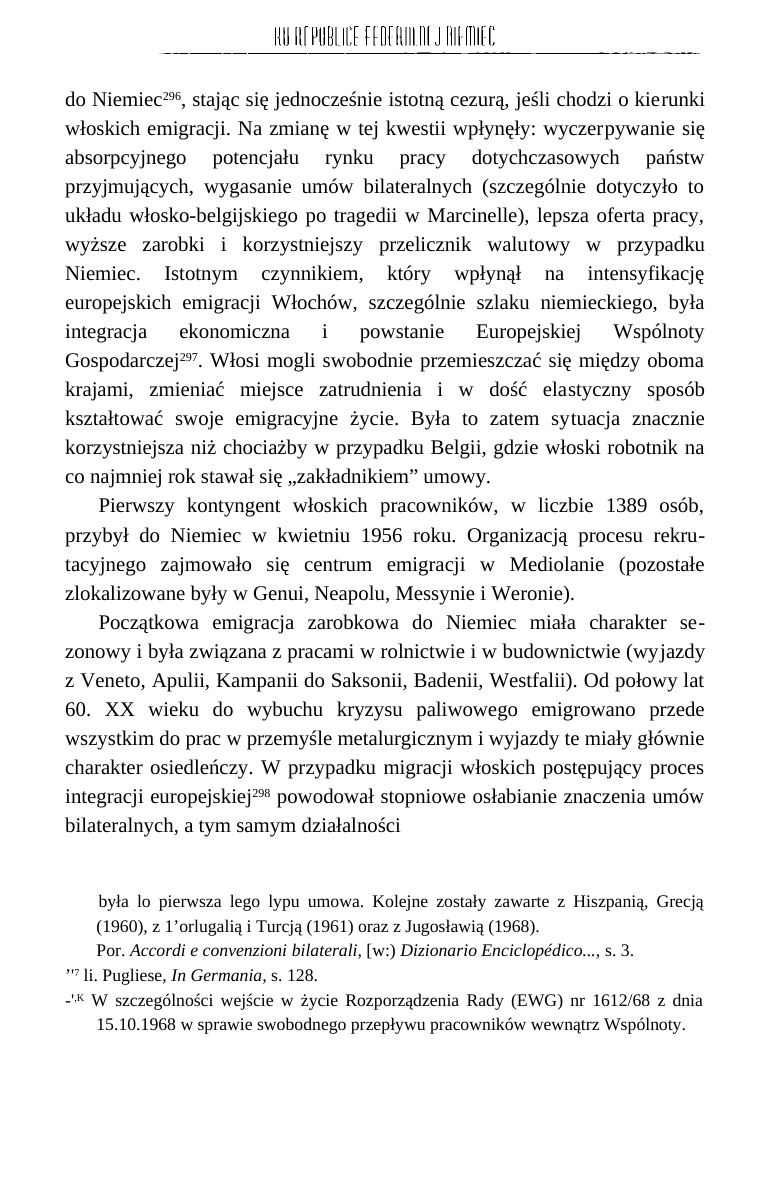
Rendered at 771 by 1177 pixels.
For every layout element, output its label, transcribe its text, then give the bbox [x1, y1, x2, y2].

text -',K W szczególności wejście w życie Rozporządzenia Rady (EWG) nr 1612/68 z dnia 15.10.1968 w sprawie swobodnego przepływu pracowników wewnątrz Wspólnoty. [65, 990, 705, 1034]
text Pierwszy kontyngent włoskich pracowników, w liczbie 1389 osób, przybył do Niemiec w kwietniu 1956 roku. Organizacją procesu rekru­tacyjnego zajmowało się centrum emigracji w Mediolanie (pozostałe zlokalizowane były w Genui, Neapolu, Messynie i Weronie). [65, 493, 705, 605]
text ’'7 li. Pugliese, In Germania, s. 128. [65, 965, 705, 985]
text Początkowa emigracja zarobkowa do Niemiec miała charakter se­zonowy i była związana z pracami w rolnictwie i w budownictwie (wy­jazdy z Veneto, Apulii, Kampanii do Saksonii, Badenii, Westfalii). Od połowy lat 60. XX wieku do wybuchu kryzysu paliwowego emigrowano przede wszystkim do prac w przemyśle metalurgicznym i wyjazdy te miały głównie charakter osiedleńczy. W przypadku migracji włoskich postępujący proces integracji europejskiej298 powodował stopniowe osłabianie znaczenia umów bilateralnych, a tym samym działalności [65, 610, 705, 837]
picture [159, 26, 700, 54]
text Por. Accordi e convenzioni bilaterali, [w:) Dizionario Enciclopédico..., s. 3. [65, 940, 705, 961]
text była lo pierwsza lego lypu umowa. Kolejne zostały zawarte z Hiszpanią, Grecją (1960), z 1’orlugalią i Turcją (1961) oraz z Jugosławią (1968). [96, 891, 705, 936]
text do Niemiec296, stając się jednocześnie istotną cezurą, jeśli chodzi o kie­runki włoskich emigracji. Na zmianę w tej kwestii wpłynęły: wyczer­pywanie się absorpcyjnego potencjału rynku pracy dotychczasowych państw przyjmujących, wygasanie umów bilateralnych (szczególnie dotyczyło to układu włosko-belgijskiego po tragedii w Marcinelle), lepsza oferta pracy, wyższe zarobki i korzystniejszy przelicznik walu­towy w przypadku Niemiec. Istotnym czynnikiem, który wpłynął na intensyfikację europejskich emigracji Włochów, szczególnie szlaku niemieckiego, była integracja ekonomiczna i powstanie Europejskiej Wspólnoty Gospodarczej297. Włosi mogli swobodnie przemieszczać się między oboma krajami, zmieniać miejsce zatrudnienia i w dość ela­styczny sposób kształtować swoje emigracyjne życie. Była to zatem sy­tuacja znacznie korzystniejsza niż chociażby w przypadku Belgii, gdzie włoski robotnik na co najmniej rok stawał się „zakładnikiem” umowy. [65, 87, 705, 488]
